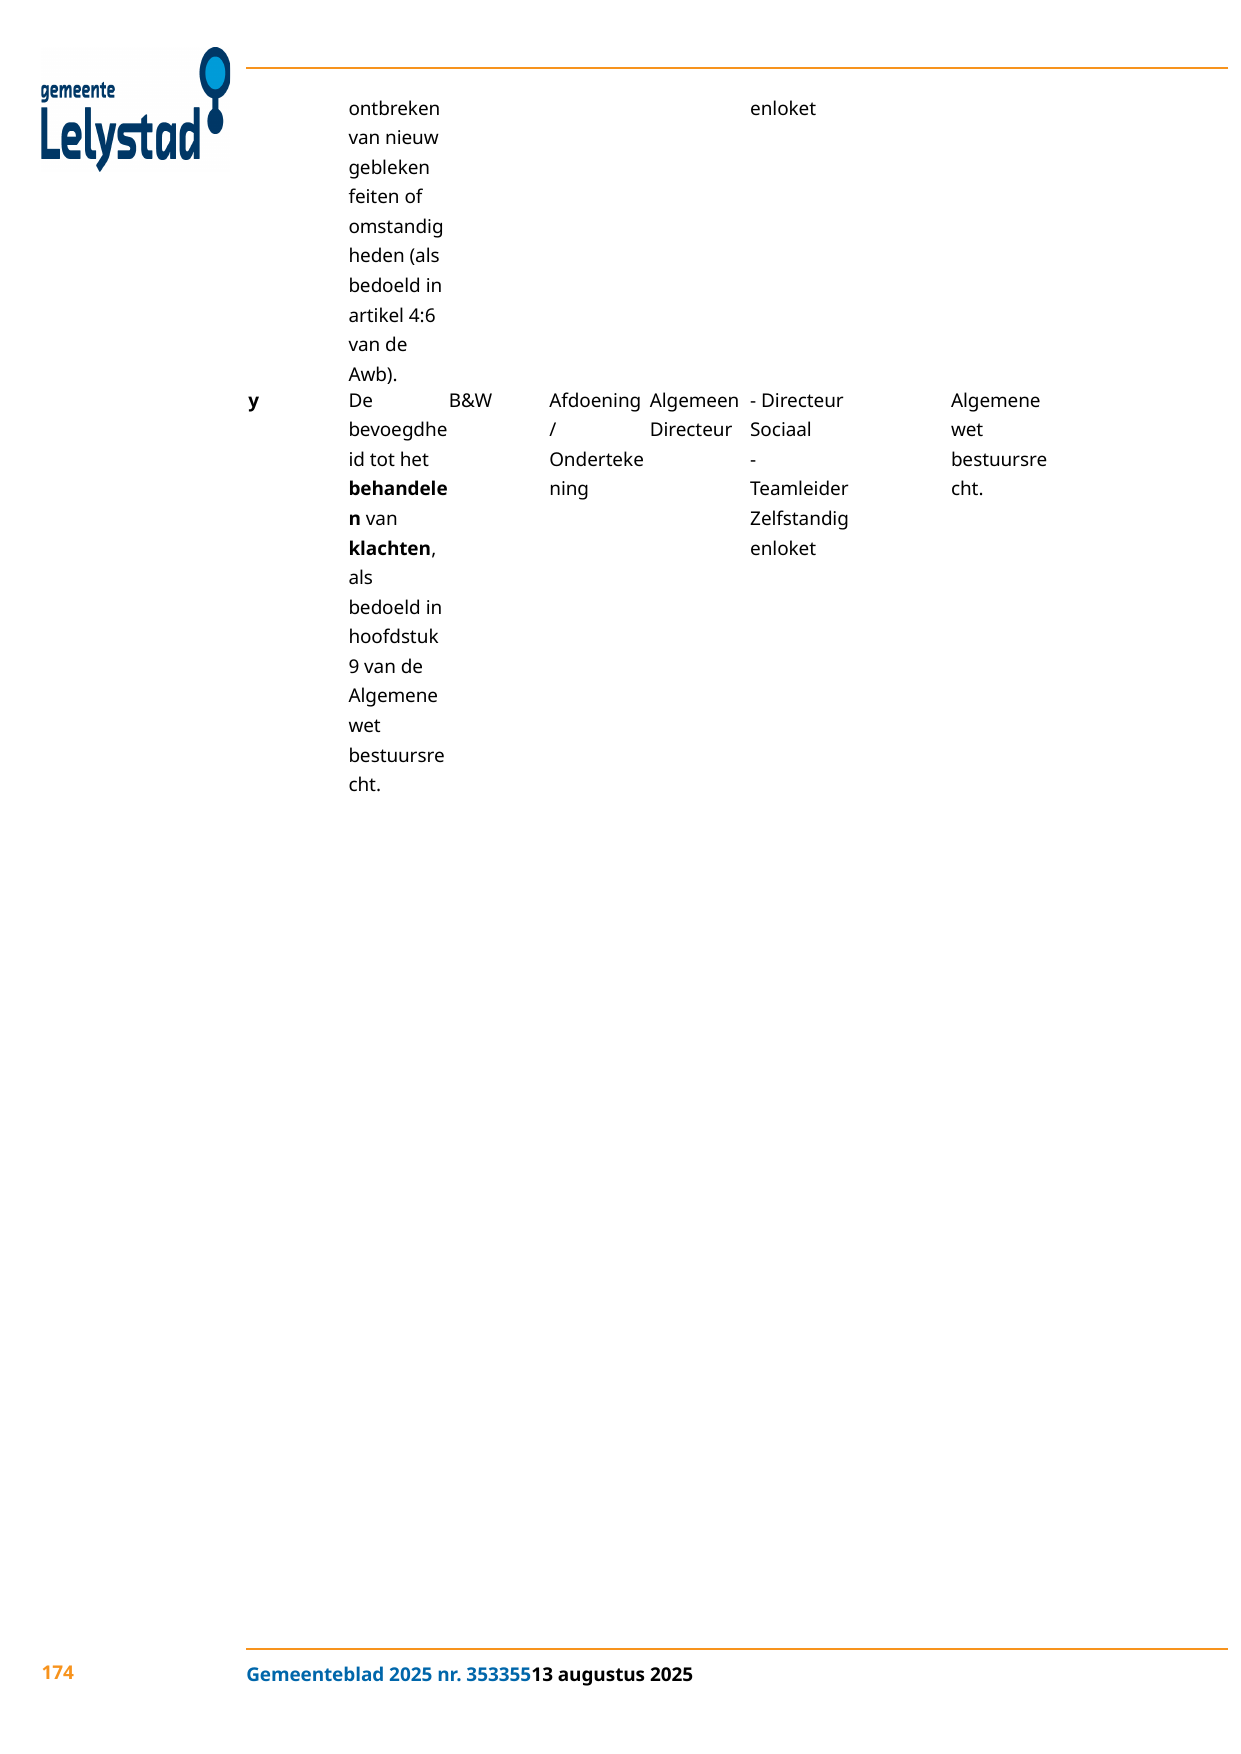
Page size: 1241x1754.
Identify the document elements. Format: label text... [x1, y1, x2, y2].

table_cell Afdoening / Ondertekening [549, 387, 649, 797]
table_cell B&W [449, 387, 549, 797]
table_cell [1051, 95, 1152, 387]
picture [41, 47, 231, 172]
table_cell [850, 95, 951, 387]
table_cell De bevoegdheid tot het behandelen van klachten, als bedoeld in hoofdstuk 9 van de Algemene wet bestuursrecht. [348, 387, 449, 797]
table_cell [650, 95, 750, 387]
table_cell Algemeen Directeur [650, 387, 750, 797]
table_cell Algemene wet bestuursrecht. [951, 387, 1051, 797]
table_cell ontbreken van nieuw gebleken feiten of omstandigheden (als bedoeld in artikel 4:6 van de Awb). [348, 95, 449, 387]
table_cell - Directeur Sociaal - Teamleider Zelfstandigenloket [750, 387, 850, 797]
table_cell [549, 95, 649, 387]
table_cell enloket [750, 95, 850, 387]
table_cell y [248, 387, 348, 797]
table_cell [850, 387, 951, 797]
table_cell [1051, 387, 1152, 797]
table_cell [248, 95, 348, 387]
table_cell [951, 95, 1051, 387]
table_cell [449, 95, 549, 387]
